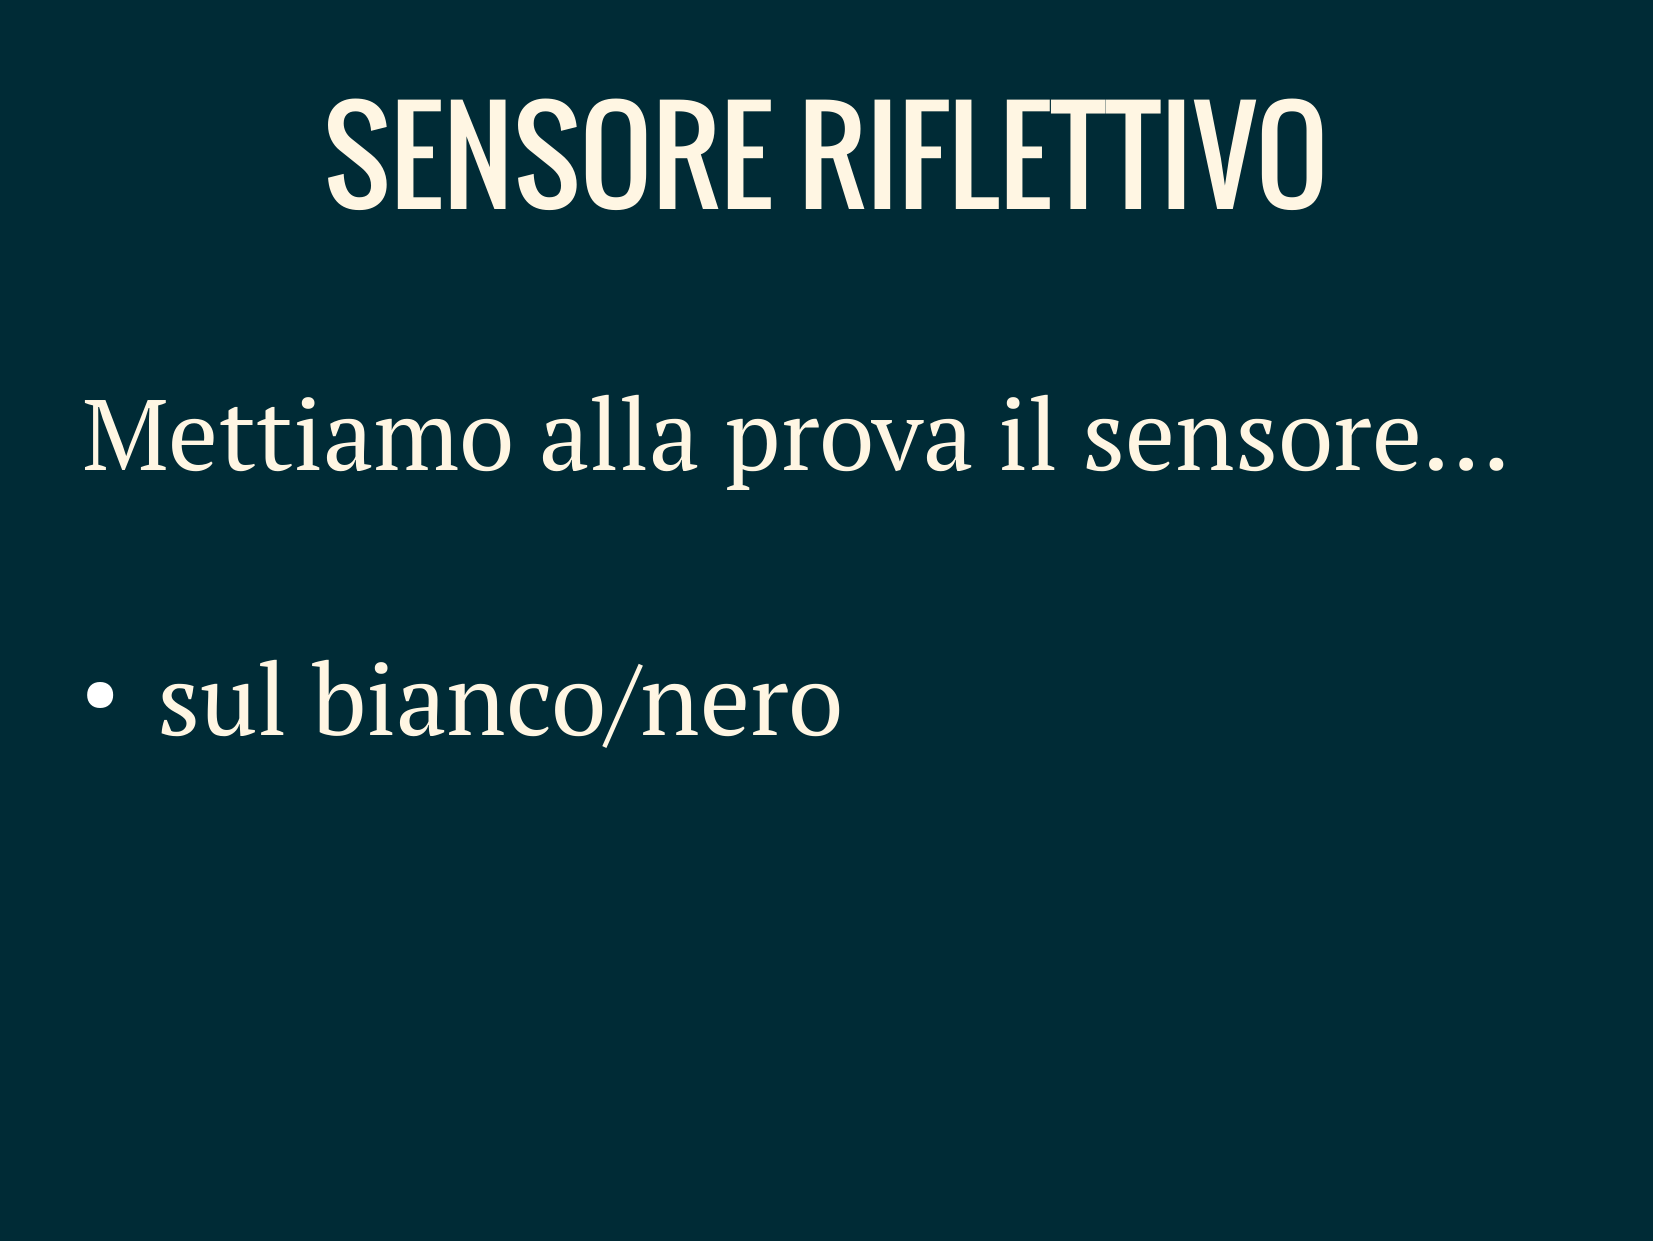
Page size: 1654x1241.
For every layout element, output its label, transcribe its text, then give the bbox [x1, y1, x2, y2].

text_box Mettiamo alla prova il sensore… sul bianco/nero [82, 366, 1570, 1231]
title Sensore riflettivo [82, 49, 1571, 257]
